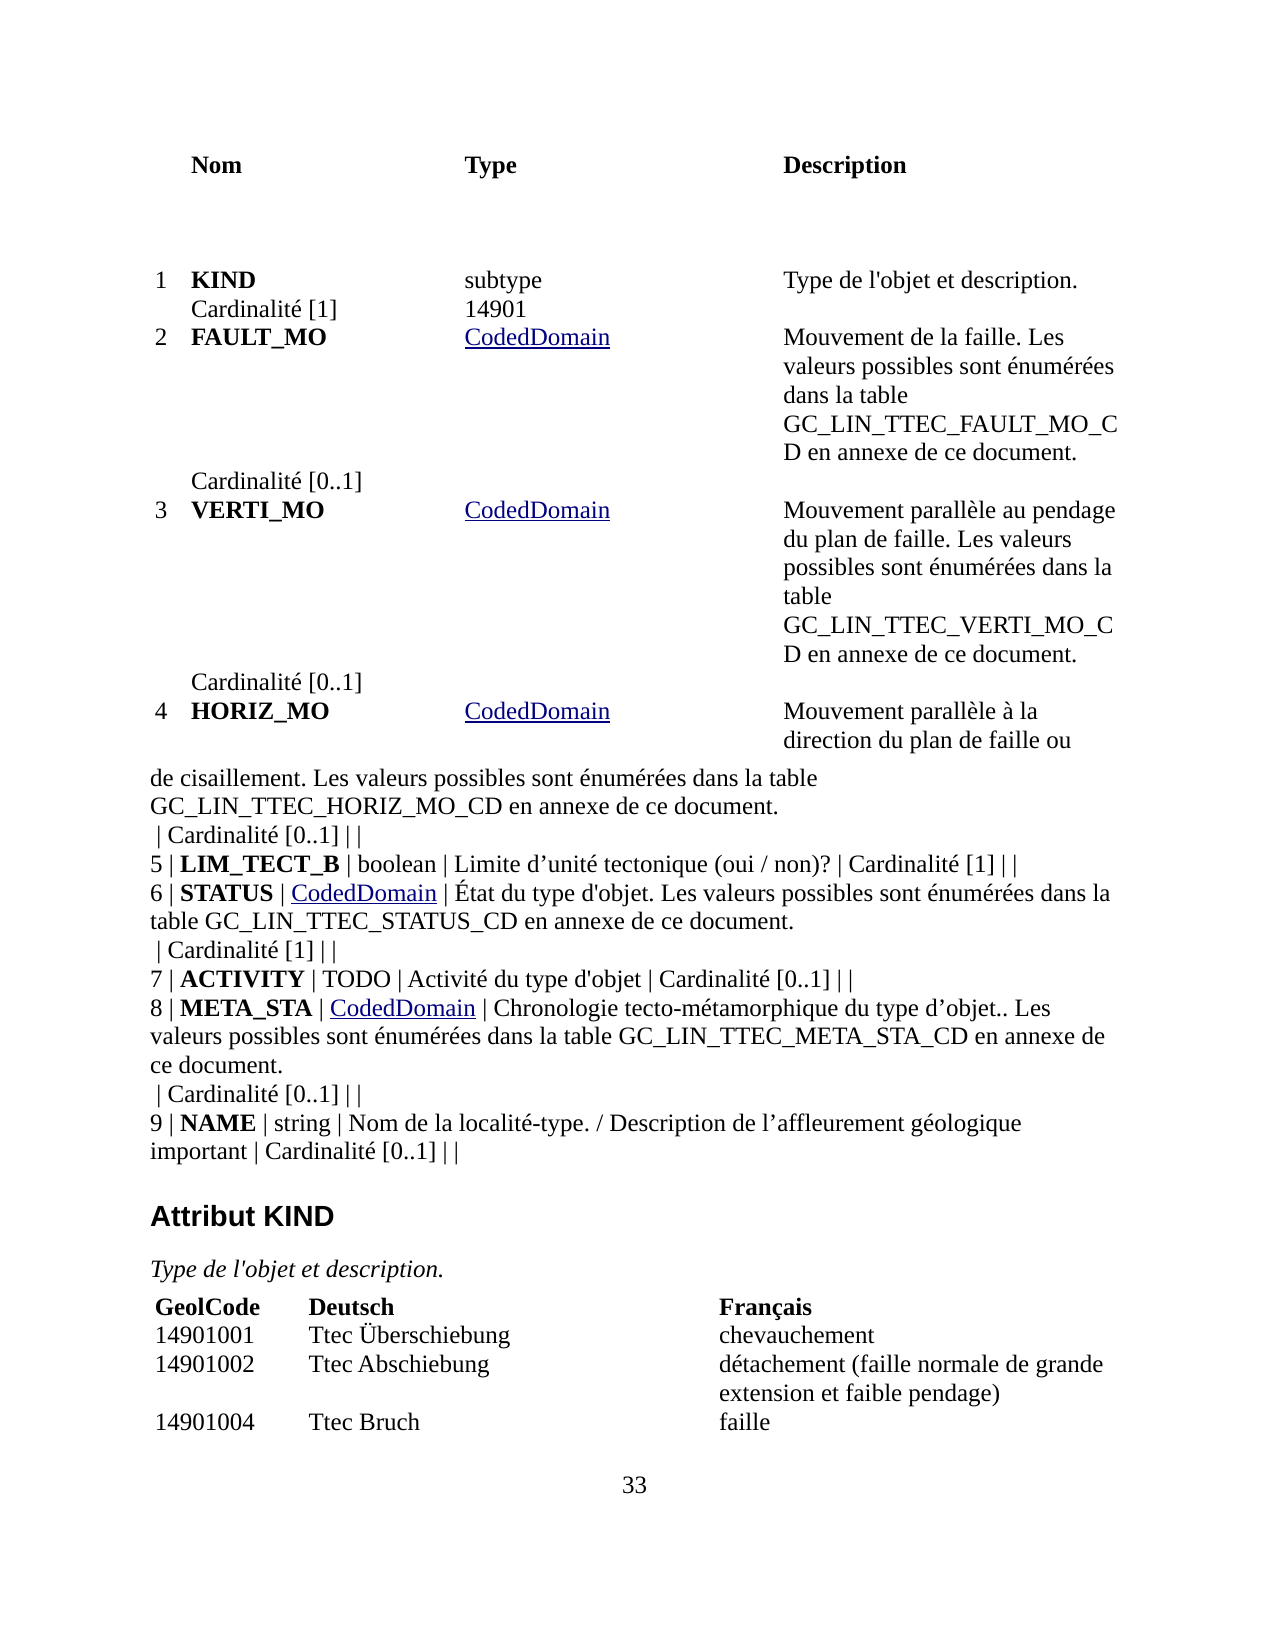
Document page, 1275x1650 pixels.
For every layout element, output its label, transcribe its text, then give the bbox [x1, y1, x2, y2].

table_cell CodedDomain [460, 323, 779, 466]
table_cell [150, 294, 186, 322]
table_cell 4 [150, 696, 186, 754]
text Type de l'objet et description. [150, 1254, 1125, 1283]
table_header Nom [186, 150, 460, 265]
table_cell Mouvement parallèle à la direction du plan de faille ou [779, 696, 1125, 754]
table_cell faille [714, 1407, 1125, 1436]
table_cell subtype [460, 265, 779, 294]
table_header [150, 150, 186, 265]
table_header Français [714, 1292, 1125, 1321]
table_cell Mouvement de la faille. Les valeurs possibles sont énumérées dans la table GC_LIN_TTEC_FAULT_MO_CD en annexe de ce document. [779, 323, 1125, 466]
table_cell 2 [150, 323, 186, 466]
table_cell Cardinalité [0..1] [186, 466, 460, 495]
table_header Type [460, 150, 779, 265]
table_cell [779, 466, 1125, 495]
table_cell Ttec Abschiebung [304, 1349, 714, 1407]
table_cell HORIZ_MO [186, 696, 460, 754]
table_header Description [779, 150, 1125, 265]
table_cell chevauchement [714, 1321, 1125, 1349]
table_cell 14901 [460, 294, 779, 322]
table_cell VERTI_MO [186, 495, 460, 667]
table_cell 3 [150, 495, 186, 667]
table_cell [779, 294, 1125, 322]
table_cell 14901002 [150, 1349, 304, 1407]
table_header GeolCode [150, 1292, 304, 1321]
table_cell CodedDomain [460, 495, 779, 667]
text de cisaillement. Les valeurs possibles sont énumérées dans la table GC_LIN_TTEC_HORIZ_MO_CD en annexe de ce document. | Cardinalité [0..1] | | 5 | LIM_TECT_B | boolean | Limite d’unité tectonique (oui / non)? | Cardinalité [1] | | 6 | STATUS | CodedDomain | État du type d'objet. Les valeurs possibles sont énumérées dans la table GC_LIN_TTEC_STATUS_CD en annexe de ce document. | Cardinalité [1] | | 7 | ACTIVITY | TODO | Activité du type d'objet | Cardinalité [0..1] | | 8 | META_STA | CodedDomain | Chronologie tecto-métamorphique du type d’objet.. Les valeurs possibles sont énumérées dans la table GC_LIN_TTEC_META_STA_CD en annexe de ce document. | Cardinalité [0..1] | | 9 | NAME | string | Nom de la localité-type. / Description de l’affleurement géologique important | Cardinalité [0..1] | | [150, 763, 1125, 1165]
table_cell détachement (faille normale de grande extension et faible pendage) [714, 1349, 1125, 1407]
table_cell [460, 466, 779, 495]
table_cell [150, 466, 186, 495]
table_cell [779, 668, 1125, 696]
table_cell [150, 668, 186, 696]
table_cell CodedDomain [460, 696, 779, 754]
table_cell Cardinalité [0..1] [186, 668, 460, 696]
table_cell FAULT_MO [186, 323, 460, 466]
table_cell Ttec Bruch [304, 1407, 714, 1436]
table_cell 14901001 [150, 1321, 304, 1349]
table_cell [460, 668, 779, 696]
table_cell Mouvement parallèle au pendage du plan de faille. Les valeurs possibles sont énumérées dans la table GC_LIN_TTEC_VERTI_MO_CD en annexe de ce document. [779, 495, 1125, 667]
table_cell KIND [186, 265, 460, 294]
table_cell Ttec Überschiebung [304, 1321, 714, 1349]
subtitle Attribut KIND [150, 1199, 1125, 1233]
table_header Deutsch [304, 1292, 714, 1321]
table_cell Cardinalité [1] [186, 294, 460, 322]
table_cell Type de l'objet et description. [779, 265, 1125, 294]
table_cell 14901004 [150, 1407, 304, 1436]
table_cell 1 [150, 265, 186, 294]
